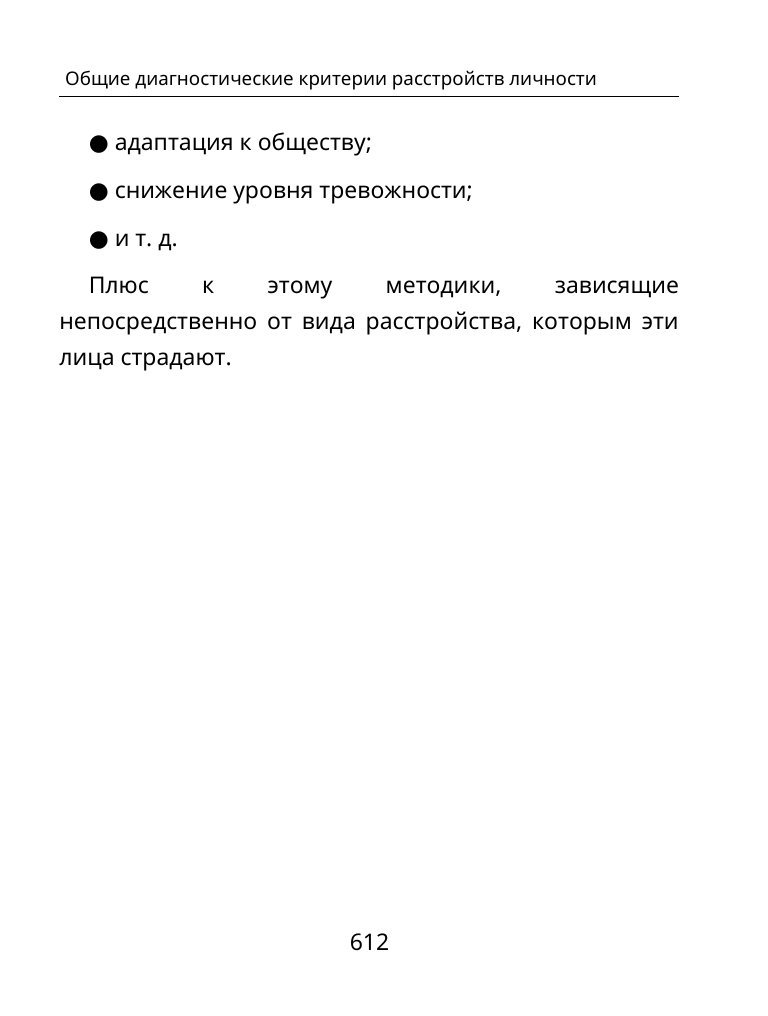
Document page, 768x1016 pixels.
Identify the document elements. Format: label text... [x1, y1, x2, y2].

text Плюс к этому методики, зависящие непосредственно от вида расстройства, которым эти лица страдают. [59, 269, 679, 372]
list и т. д. [88, 221, 679, 253]
list адаптация к обществу; [88, 126, 679, 157]
list снижение уровня тревожности; [88, 174, 679, 205]
